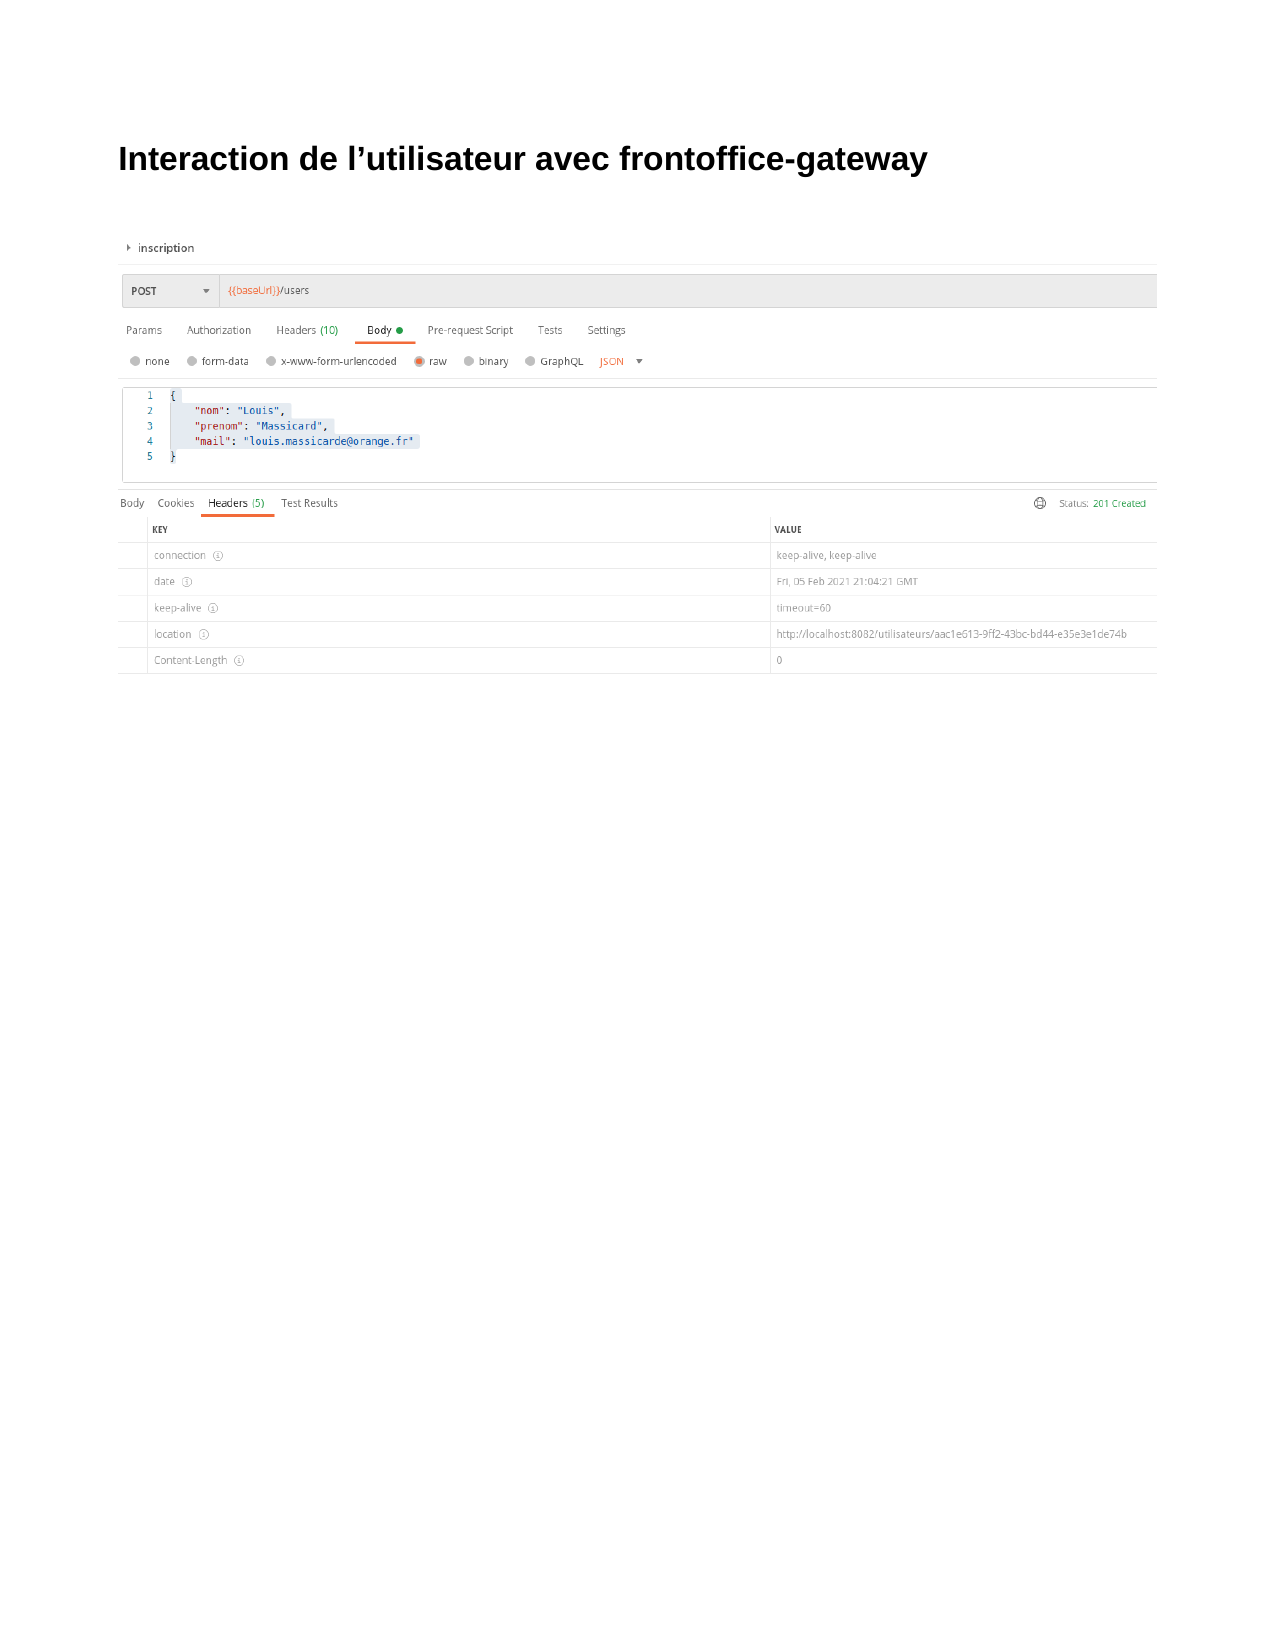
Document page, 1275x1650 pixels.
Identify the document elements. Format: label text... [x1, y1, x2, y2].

picture [118, 237, 1157, 678]
subtitle Interaction de l’utilisateur avec frontoffice-gateway [118, 139, 1157, 178]
